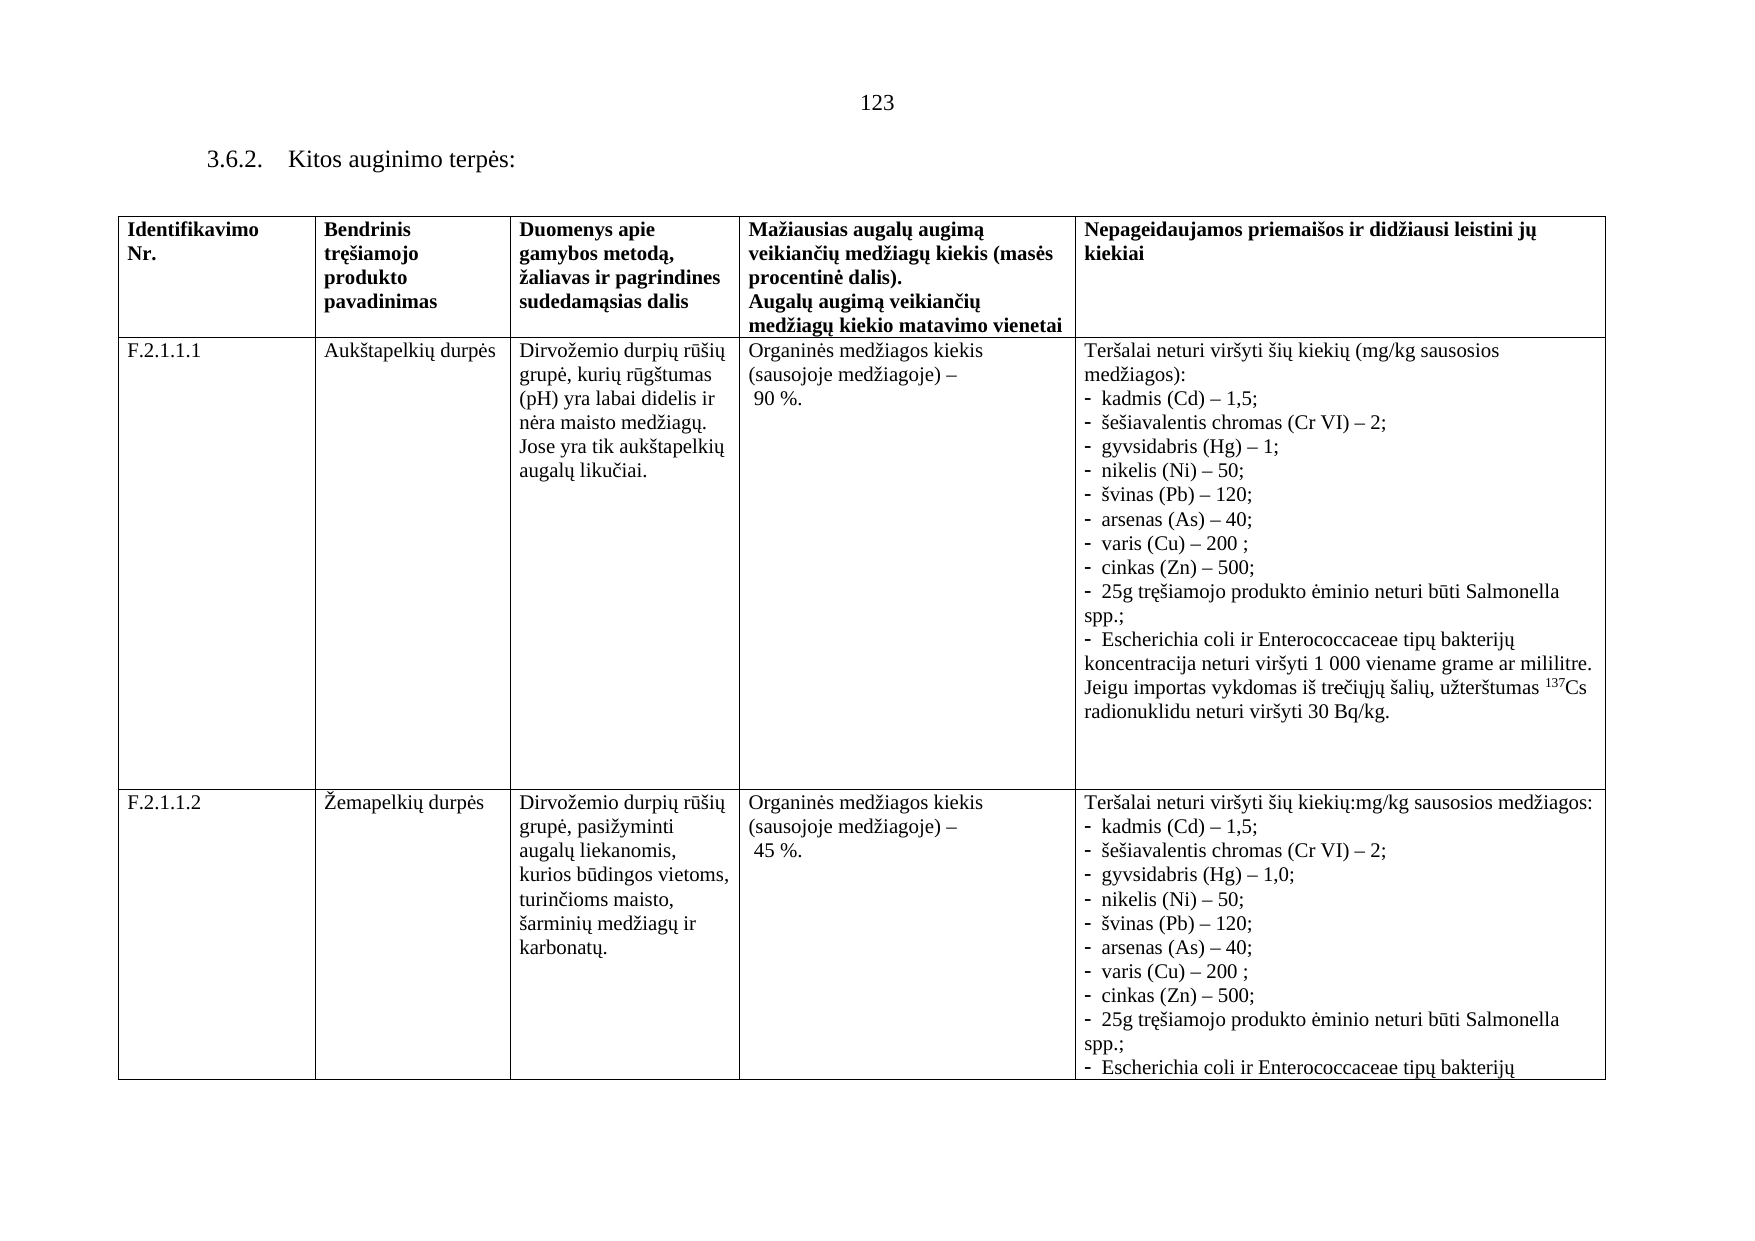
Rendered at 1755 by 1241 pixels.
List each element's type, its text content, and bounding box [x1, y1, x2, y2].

table_header Nepageidaujamos priemaišos ir didžiausi leistini jų kiekiai [1076, 217, 1605, 337]
table_header Identifikavimo Nr. [119, 217, 315, 337]
table_cell Organinės medžiagos kiekis (sausojoje medžiagoje) – 45 %. [740, 790, 1075, 1079]
table_header Bendrinis tręšiamojo produkto pavadinimas [316, 217, 510, 337]
table_cell F.2.1.1.2 [119, 790, 315, 1079]
table_cell Organinės medžiagos kiekis (sausojoje medžiagoje) – 90 %. [740, 338, 1075, 789]
table_cell Dirvožemio durpių rūšių grupė, kurių rūgštumas (pH) yra labai didelis ir nėra maisto medžiagų. Jose yra tik aukštapelkių augalų likučiai. [511, 338, 739, 789]
table_cell Teršalai neturi viršyti šių kiekių (mg/kg sausosios medžiagos): kadmis (Cd) – 1,5; šešiavalentis chromas (Cr VI) – 2; gyvsidabris (Hg) – 1; nikelis (Ni) – 50; švinas (Pb) – 120; arsenas (As) – 40; varis (Cu) – 200 ; cinkas (Zn) – 500; 25g tręšiamojo produkto ėminio neturi būti Salmonella spp.; Escherichia coli ir Enterococcaceae tipų bakterijų koncentracija neturi viršyti 1 000 viename grame ar mililitre. Jeigu importas vykdomas iš trečiųjų šalių, užterštumas 137Cs radionuklidu neturi viršyti 30 Bq/kg. [1076, 338, 1605, 789]
table_cell F.2.1.1.1 [119, 338, 315, 789]
table_cell Žemapelkių durpės [316, 790, 510, 1079]
table_header Duomenys apie gamybos metodą, žaliavas ir pagrindines sudedamąsias dalis [511, 217, 739, 337]
table_cell Aukštapelkių durpės [316, 338, 510, 789]
table_cell Teršalai neturi viršyti šių kiekių:mg/kg sausosios medžiagos: kadmis (Cd) – 1,5; šešiavalentis chromas (Cr VI) – 2; gyvsidabris (Hg) – 1,0; nikelis (Ni) – 50; švinas (Pb) – 120; arsenas (As) – 40; varis (Cu) – 200 ; cinkas (Zn) – 500; 25g tręšiamojo produkto ėminio neturi būti Salmonella spp.; Escherichia coli ir Enterococcaceae tipų bakterijų [1076, 790, 1605, 1079]
table_header Mažiausias augalų augimą veikiančių medžiagų kiekis (masės procentinė dalis). Augalų augimą veikiančių medžiagų kiekio matavimo vienetai [740, 217, 1075, 337]
subtitle 3.6.2. Kitos auginimo terpės: [207, 144, 1636, 172]
table_cell Dirvožemio durpių rūšių grupė, pasižyminti augalų liekanomis, kurios būdingos vietoms, turinčioms maisto, šarminių medžiagų ir karbonatų. [511, 790, 739, 1079]
